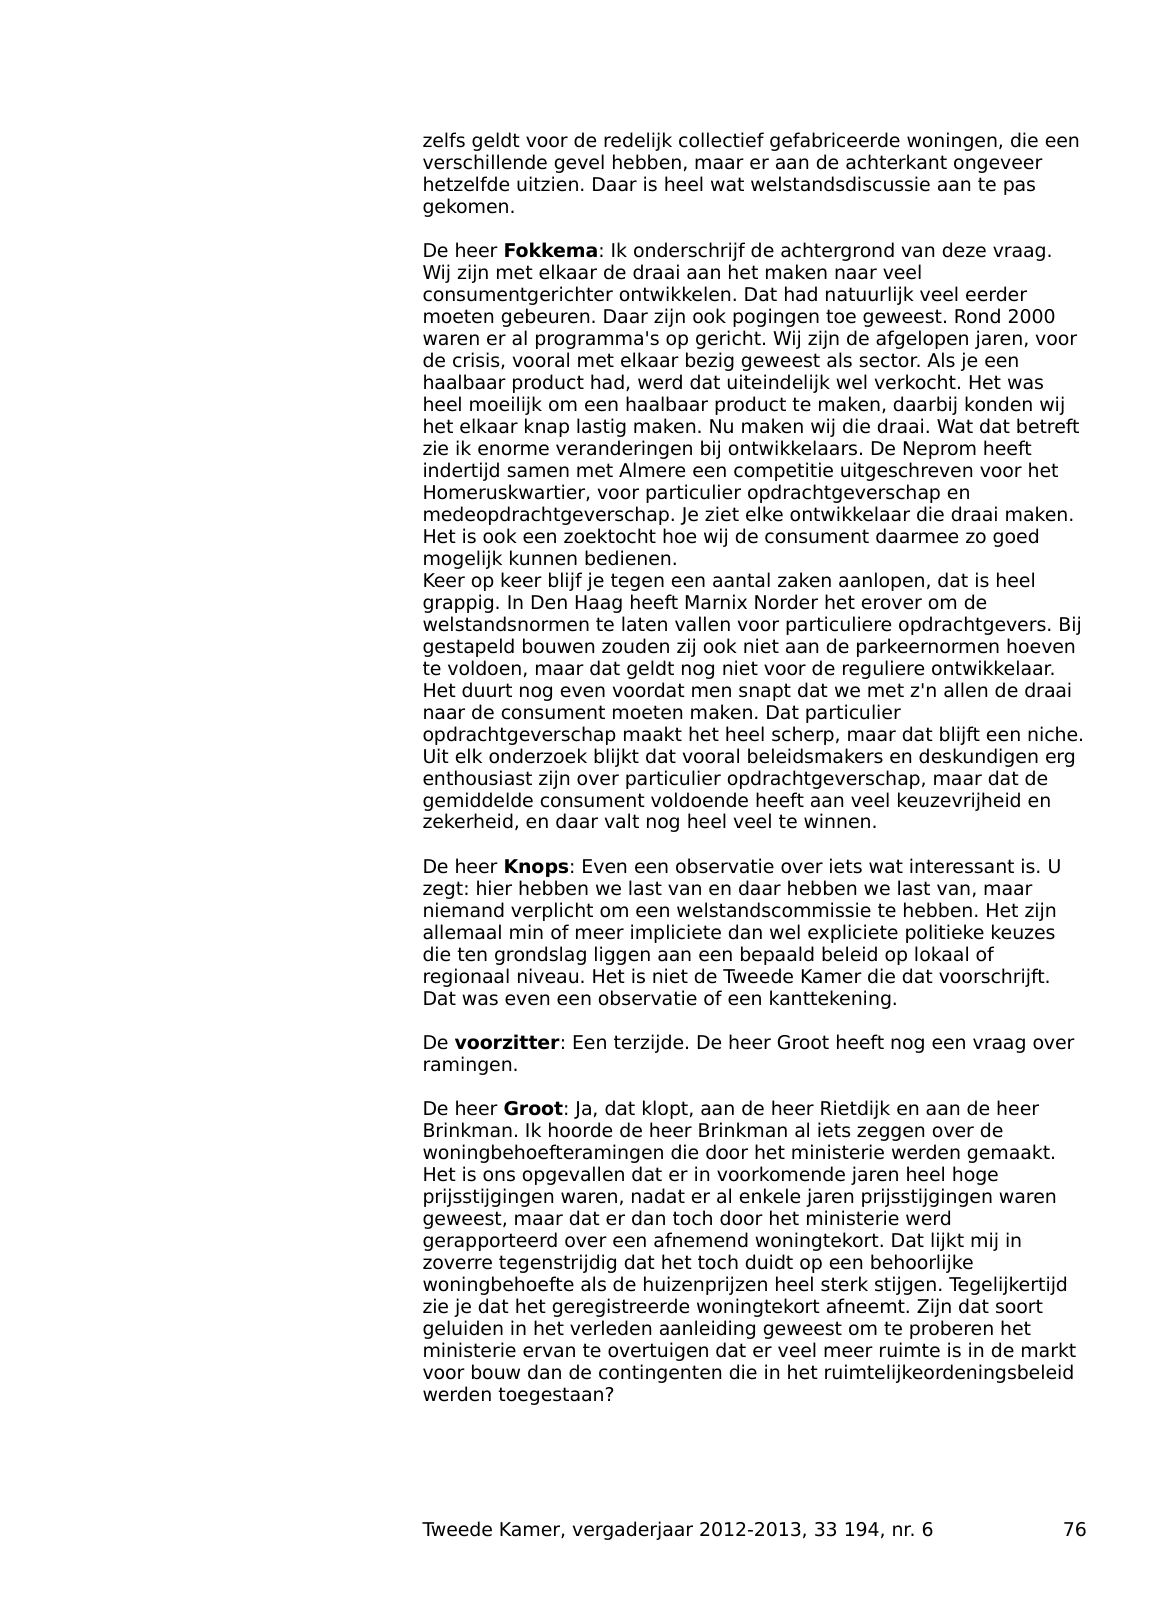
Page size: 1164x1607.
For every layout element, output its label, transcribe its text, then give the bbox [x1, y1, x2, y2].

text De voorzitter: Een terzijde. De heer Groot heeft nog een vraag over ramingen. [422, 1032, 1087, 1076]
text De heer Knops: Even een observatie over iets wat interessant is. U zegt: hier hebben we last van en daar hebben we last van, maar niemand verplicht om een welstandscommissie te hebben. Het zijn allemaal min of meer impliciete dan wel expliciete politieke keuzes die ten grondslag liggen aan een bepaald beleid op lokaal of regionaal niveau. Het is niet de Tweede Kamer die dat voorschrijft. Dat was even een observatie of een kanttekening. [422, 856, 1087, 1009]
text zelfs geldt voor de redelijk collectief gefabriceerde woningen, die een verschillende gevel hebben, maar er aan de achterkant ongeveer hetzelfde uitzien. Daar is heel wat welstandsdiscussie aan te pas gekomen. [422, 130, 1087, 218]
text Keer op keer blijf je tegen een aantal zaken aanlopen, dat is heel grappig. In Den Haag heeft Marnix Norder het erover om de welstandsnormen te laten vallen voor particuliere opdrachtgevers. Bij gestapeld bouwen zouden zij ook niet aan de parkeernormen hoeven te voldoen, maar dat geldt nog niet voor de reguliere ontwikkelaar. Het duurt nog even voordat men snapt dat we met z'n allen de draai naar de consument moeten maken. Dat particulier opdrachtgeverschap maakt het heel scherp, maar dat blijft een niche. Uit elk onderzoek blijkt dat vooral beleidsmakers en deskundigen erg enthousiast zijn over particulier opdrachtgeverschap, maar dat de gemiddelde consument voldoende heeft aan veel keuzevrijheid en zekerheid, en daar valt nog heel veel te winnen. [422, 570, 1087, 833]
text De heer Fokkema: Ik onderschrijf de achtergrond van deze vraag. Wij zijn met elkaar de draai aan het maken naar veel consumentgerichter ontwikkelen. Dat had natuurlijk veel eerder moeten gebeuren. Daar zijn ook pogingen toe geweest. Rond 2000 waren er al programma's op gericht. Wij zijn de afgelopen jaren, voor de crisis, vooral met elkaar bezig geweest als sector. Als je een haalbaar product had, werd dat uiteindelijk wel verkocht. Het was heel moeilijk om een haalbaar product te maken, daarbij konden wij het elkaar knap lastig maken. Nu maken wij die draai. Wat dat betreft zie ik enorme veranderingen bij ontwikkelaars. De Neprom heeft indertijd samen met Almere een competitie uitgeschreven voor het Homeruskwartier, voor particulier opdrachtgeverschap en medeopdrachtgeverschap. Je ziet elke ontwikkelaar die draai maken. Het is ook een zoektocht hoe wij de consument daarmee zo goed mogelijk kunnen bedienen. [422, 240, 1087, 570]
text De heer Groot: Ja, dat klopt, aan de heer Rietdijk en aan de heer Brinkman. Ik hoorde de heer Brinkman al iets zeggen over de woningbehoefteramingen die door het ministerie werden gemaakt. Het is ons opgevallen dat er in voorkomende jaren heel hoge prijsstijgingen waren, nadat er al enkele jaren prijsstijgingen waren geweest, maar dat er dan toch door het ministerie werd gerapporteerd over een afnemend woningtekort. Dat lijkt mij in zoverre tegenstrijdig dat het toch duidt op een behoorlijke woningbehoefte als de huizenprijzen heel sterk stijgen. Tegelijkertijd zie je dat het geregistreerde woningtekort afneemt. Zijn dat soort geluiden in het verleden aanleiding geweest om te proberen het ministerie ervan te overtuigen dat er veel meer ruimte is in de markt voor bouw dan de contingenten die in het ruimtelijkeordeningsbeleid werden toegestaan? [422, 1098, 1087, 1406]
